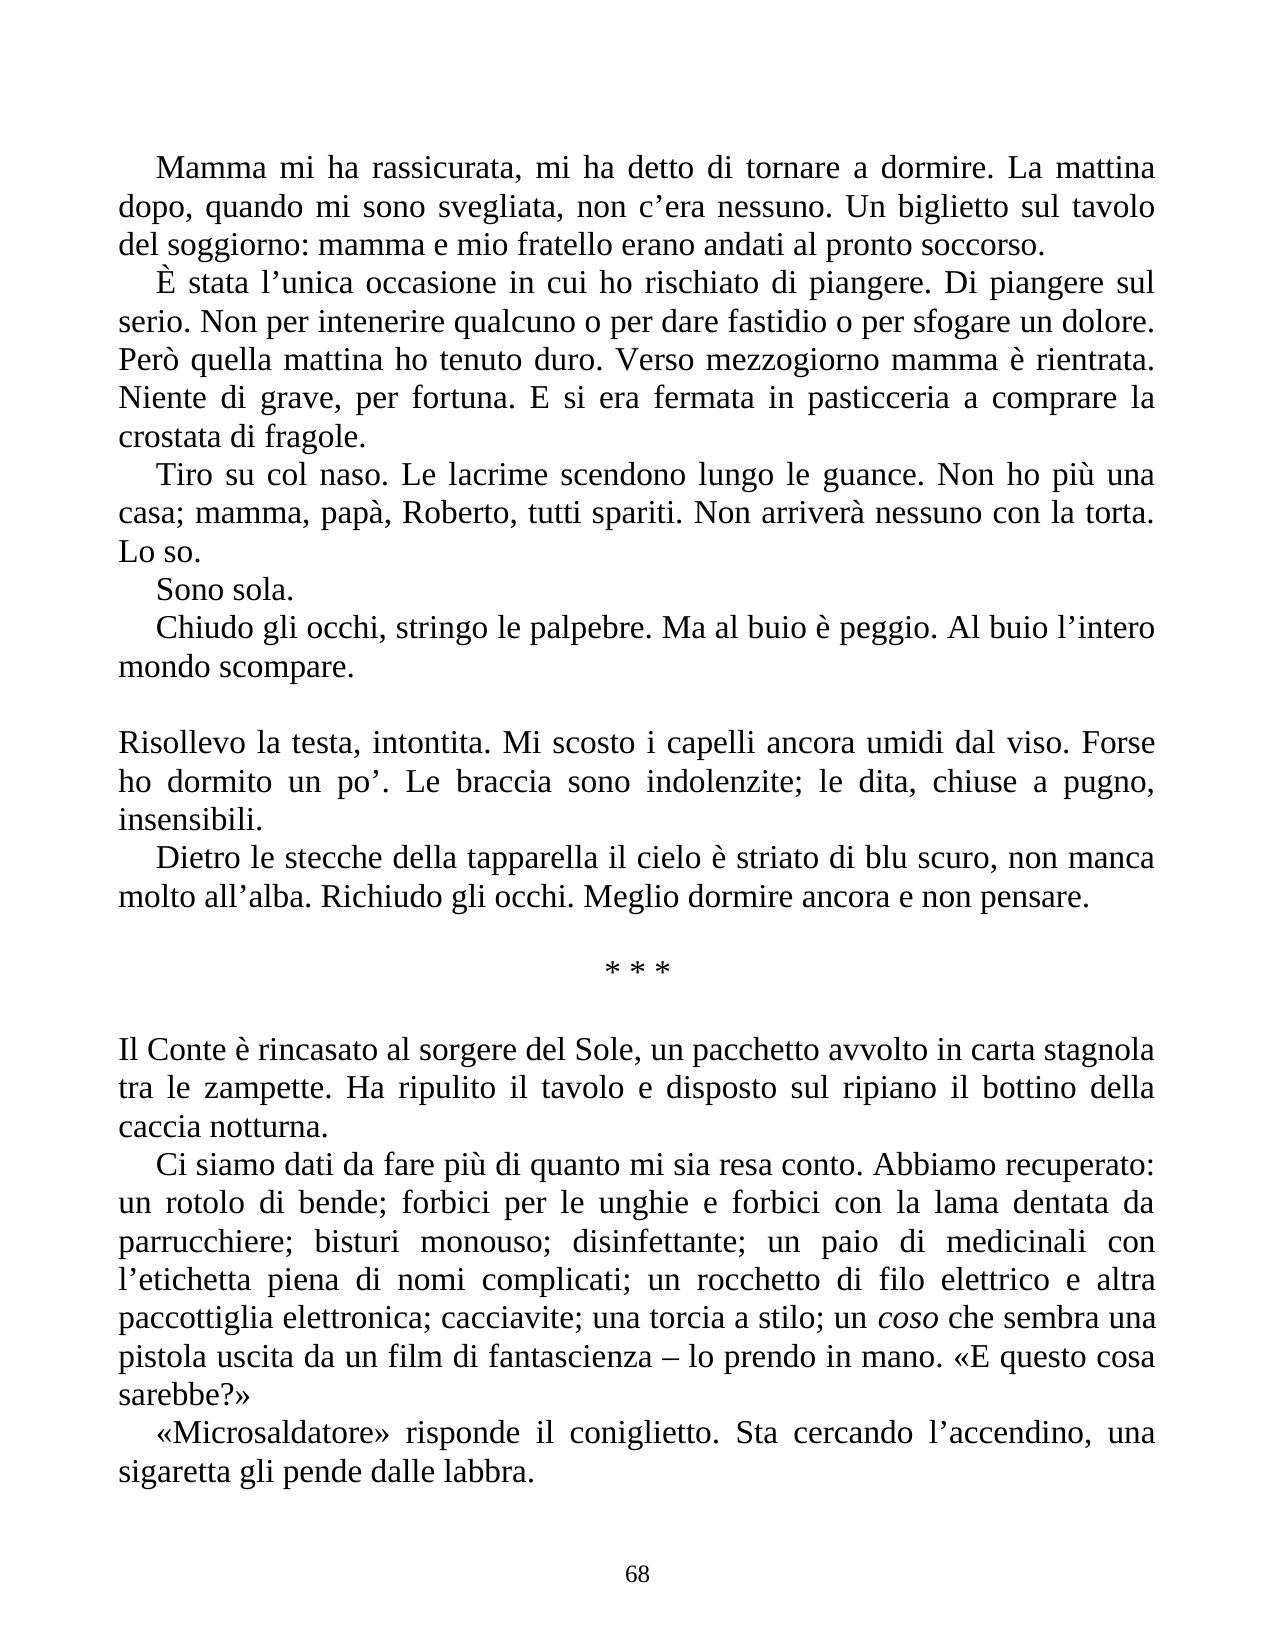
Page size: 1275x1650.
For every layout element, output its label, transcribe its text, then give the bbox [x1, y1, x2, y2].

text «Microsaldatore» risponde il coniglietto. Sta cercando l’accendino, una sigaretta gli pende dalle labbra. [118, 1413, 1157, 1489]
text Chiudo gli occhi, stringo le palpebre. Ma al buio è peggio. Al buio l’intero mondo scompare. [118, 608, 1157, 684]
text Mamma mi ha rassicurata, mi ha detto di tornare a dormire. La mattina dopo, quando mi sono svegliata, non c’era nessuno. Un biglietto sul tavolo del soggiorno: mamma e mio fratello erano andati al pronto soccorso. [118, 148, 1157, 263]
text * * * [118, 953, 1157, 991]
text Dietro le stecche della tapparella il cielo è striato di blu scuro, non manca molto all’alba. Richiudo gli occhi. Meglio dormire ancora e non pensare. [118, 838, 1157, 914]
text È stata l’unica occasione in cui ho rischiato di piangere. Di piangere sul serio. Non per intenerire qualcuno o per dare fastidio o per sfogare un dolore. Però quella mattina ho tenuto duro. Verso mezzogiorno mamma è rientrata. Niente di grave, per fortuna. E si era fermata in pasticceria a comprare la crostata di fragole. [118, 263, 1157, 454]
text Ci siamo dati da fare più di quanto mi sia resa conto. Abbiamo recuperato: un rotolo di bende; forbici per le unghie e forbici con la lama dentata da parrucchiere; bisturi monouso; disinfettante; un paio di medicinali con l’etichetta piena di nomi complicati; un rocchetto di filo elettrico e altra paccottiglia elettronica; cacciavite; una torcia a stilo; un coso che sembra una pistola uscita da un film di fantascienza – lo prendo in mano. «E questo cosa sarebbe?» [118, 1144, 1157, 1413]
text Risollevo la testa, intontita. Mi scosto i capelli ancora umidi dal viso. Forse ho dormito un po’. Le braccia sono indolenzite; le dita, chiuse a pugno, insensibili. [118, 723, 1157, 838]
text Tiro su col naso. Le lacrime scendono lungo le guance. Non ho più una casa; mamma, papà, Roberto, tutti spariti. Non arriverà nessuno con la torta. Lo so. [118, 454, 1157, 569]
text Il Conte è rincasato al sorgere del Sole, un pacchetto avvolto in carta stagnola tra le zampette. Ha ripulito il tavolo e disposto sul ripiano il bottino della caccia notturna. [118, 1029, 1157, 1144]
text Sono sola. [118, 569, 1157, 608]
